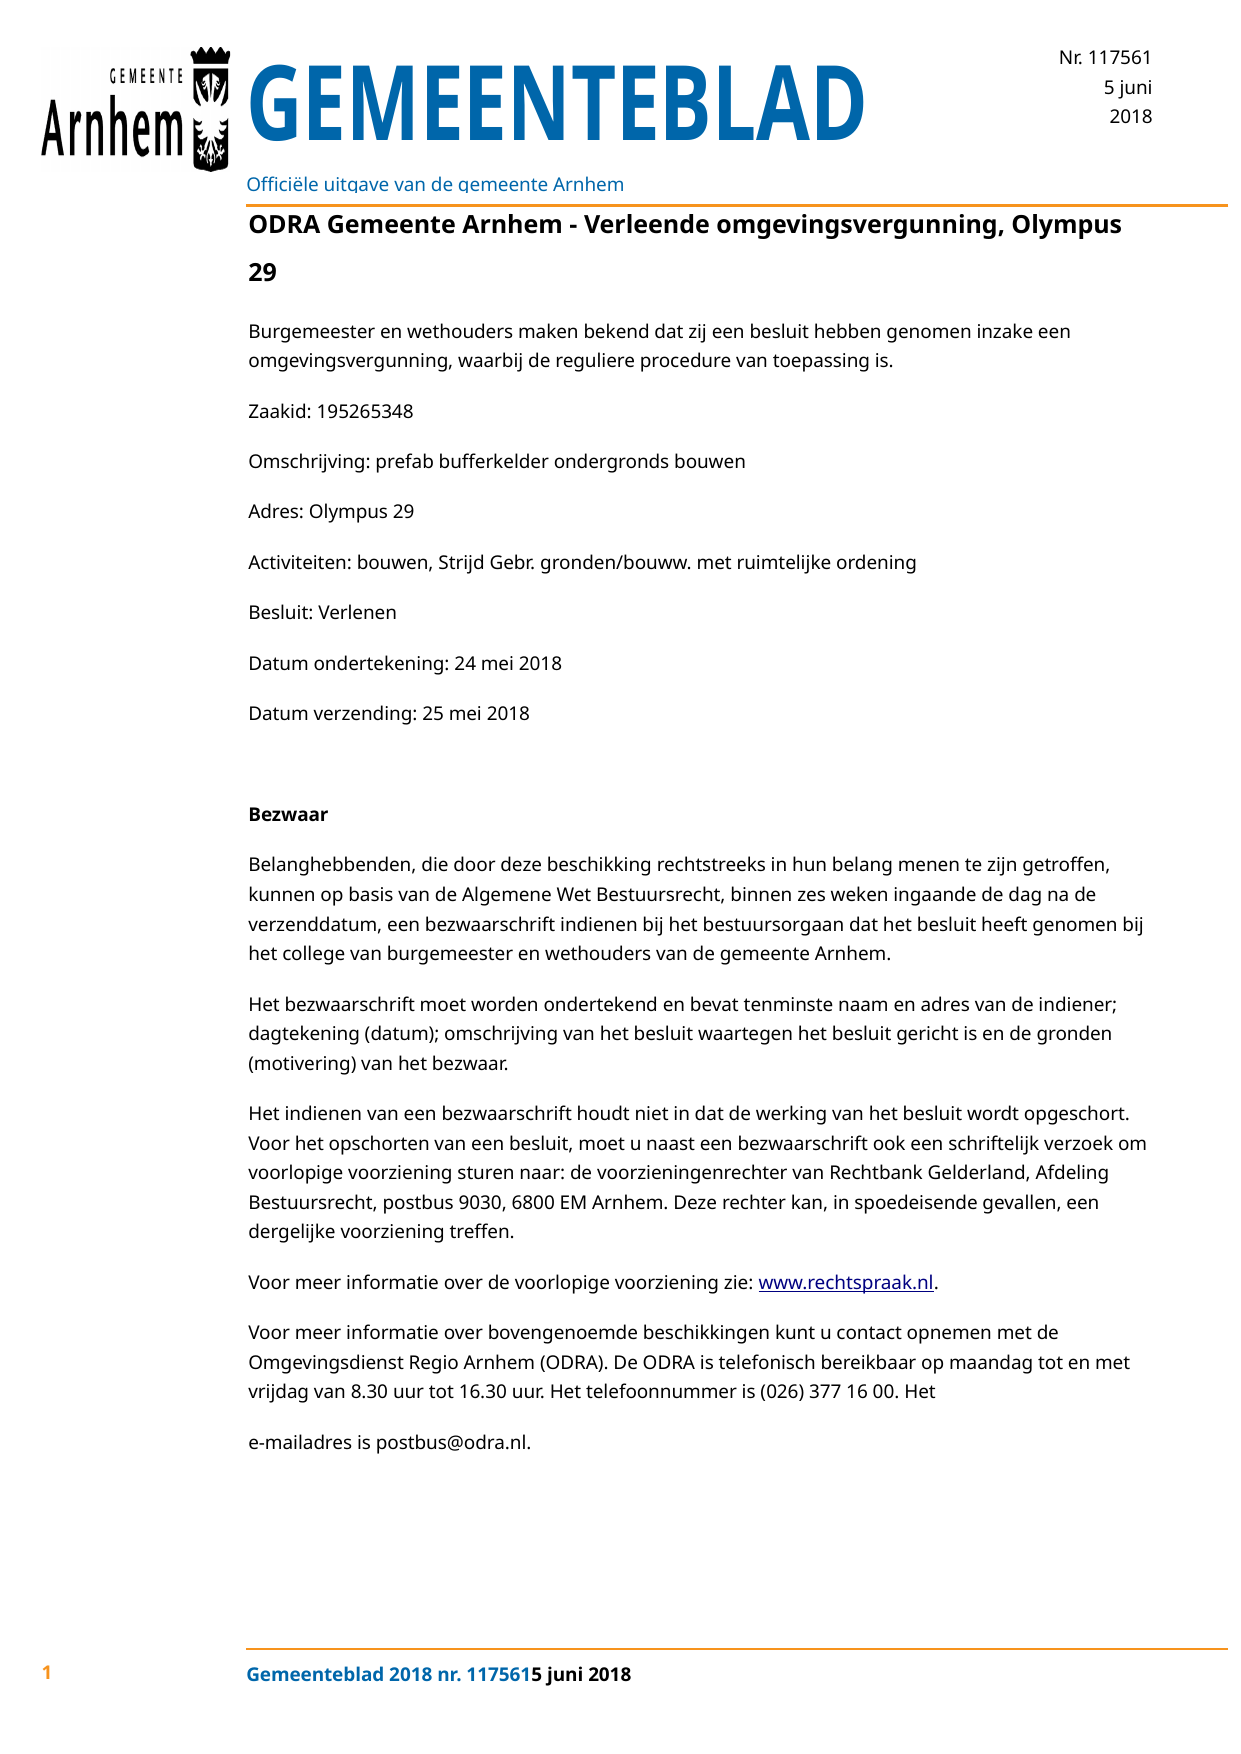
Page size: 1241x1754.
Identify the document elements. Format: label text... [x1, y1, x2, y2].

text Voor meer informatie over bovengenoemde beschikkingen kunt u contact opnemen met de Omgevingsdienst Regio Arnhem (ODRA). De ODRA is telefonisch bereikbaar op maandag tot en met vrijdag van 8.30 uur tot 16.30 uur. Het telefoonnummer is (026) 377 16 00. Het [248, 1319, 1152, 1404]
text Burgemeester en wethouders maken bekend dat zij een besluit hebben genomen inzake een omgevingsvergunning, waarbij de reguliere procedure van toepassing is. [248, 318, 1152, 373]
text Voor meer informatie over de voorlopige voorziening zie: www.rechtspraak.nl. [248, 1269, 1152, 1295]
text Bezwaar [248, 801, 1152, 827]
text Het indienen van een bezwaarschrift houdt niet in dat de werking van het besluit wordt opgeschort. Voor het opschorten van een besluit, moet u naast een bezwaarschrift ook een schriftelijk verzoek om voorlopige voorziening sturen naar: de voorzieningenrechter van Rechtbank Gelderland, Afdeling Bestuursrecht, postbus 9030, 6800 EM Arnhem. Deze rechter kan, in spoedeisende gevallen, een dergelijke voorziening treffen. [248, 1100, 1152, 1244]
text ODRA Gemeente Arnhem - Verleende omgevingsvergunning, Olympus 29 [248, 207, 1152, 288]
text Besluit: Verlenen [248, 599, 1152, 625]
text Omschrijving: prefab bufferkelder ondergronds bouwen [248, 448, 1152, 474]
text Belanghebbenden, die door deze beschikking rechtstreeks in hun belang menen te zijn getroffen, kunnen op basis van de Algemene Wet Bestuursrecht, binnen zes weken ingaande de dag na de verzenddatum, een bezwaarschrift indienen bij het bestuursorgaan dat het besluit heeft genomen bij het college van burgemeester en wethouders van de gemeente Arnhem. [248, 852, 1152, 966]
text Adres: Olympus 29 [248, 499, 1152, 524]
text Activiteiten: bouwen, Strijd Gebr. gronden/bouww. met ruimtelijke ordening [248, 549, 1152, 575]
picture [41, 47, 231, 172]
text Datum verzending: 25 mei 2018 [248, 700, 1152, 726]
text e-mailadres is postbus@odra.nl. [248, 1429, 1152, 1455]
text Datum ondertekening: 24 mei 2018 [248, 650, 1152, 676]
text Het bezwaarschrift moet worden ondertekend en bevat tenminste naam en adres van de indiener; dagtekening (datum); omschrijving van het besluit waartegen het besluit gericht is en de gronden (motivering) van het bezwaar. [248, 991, 1152, 1076]
text Zaakid: 195265348 [248, 398, 1152, 424]
